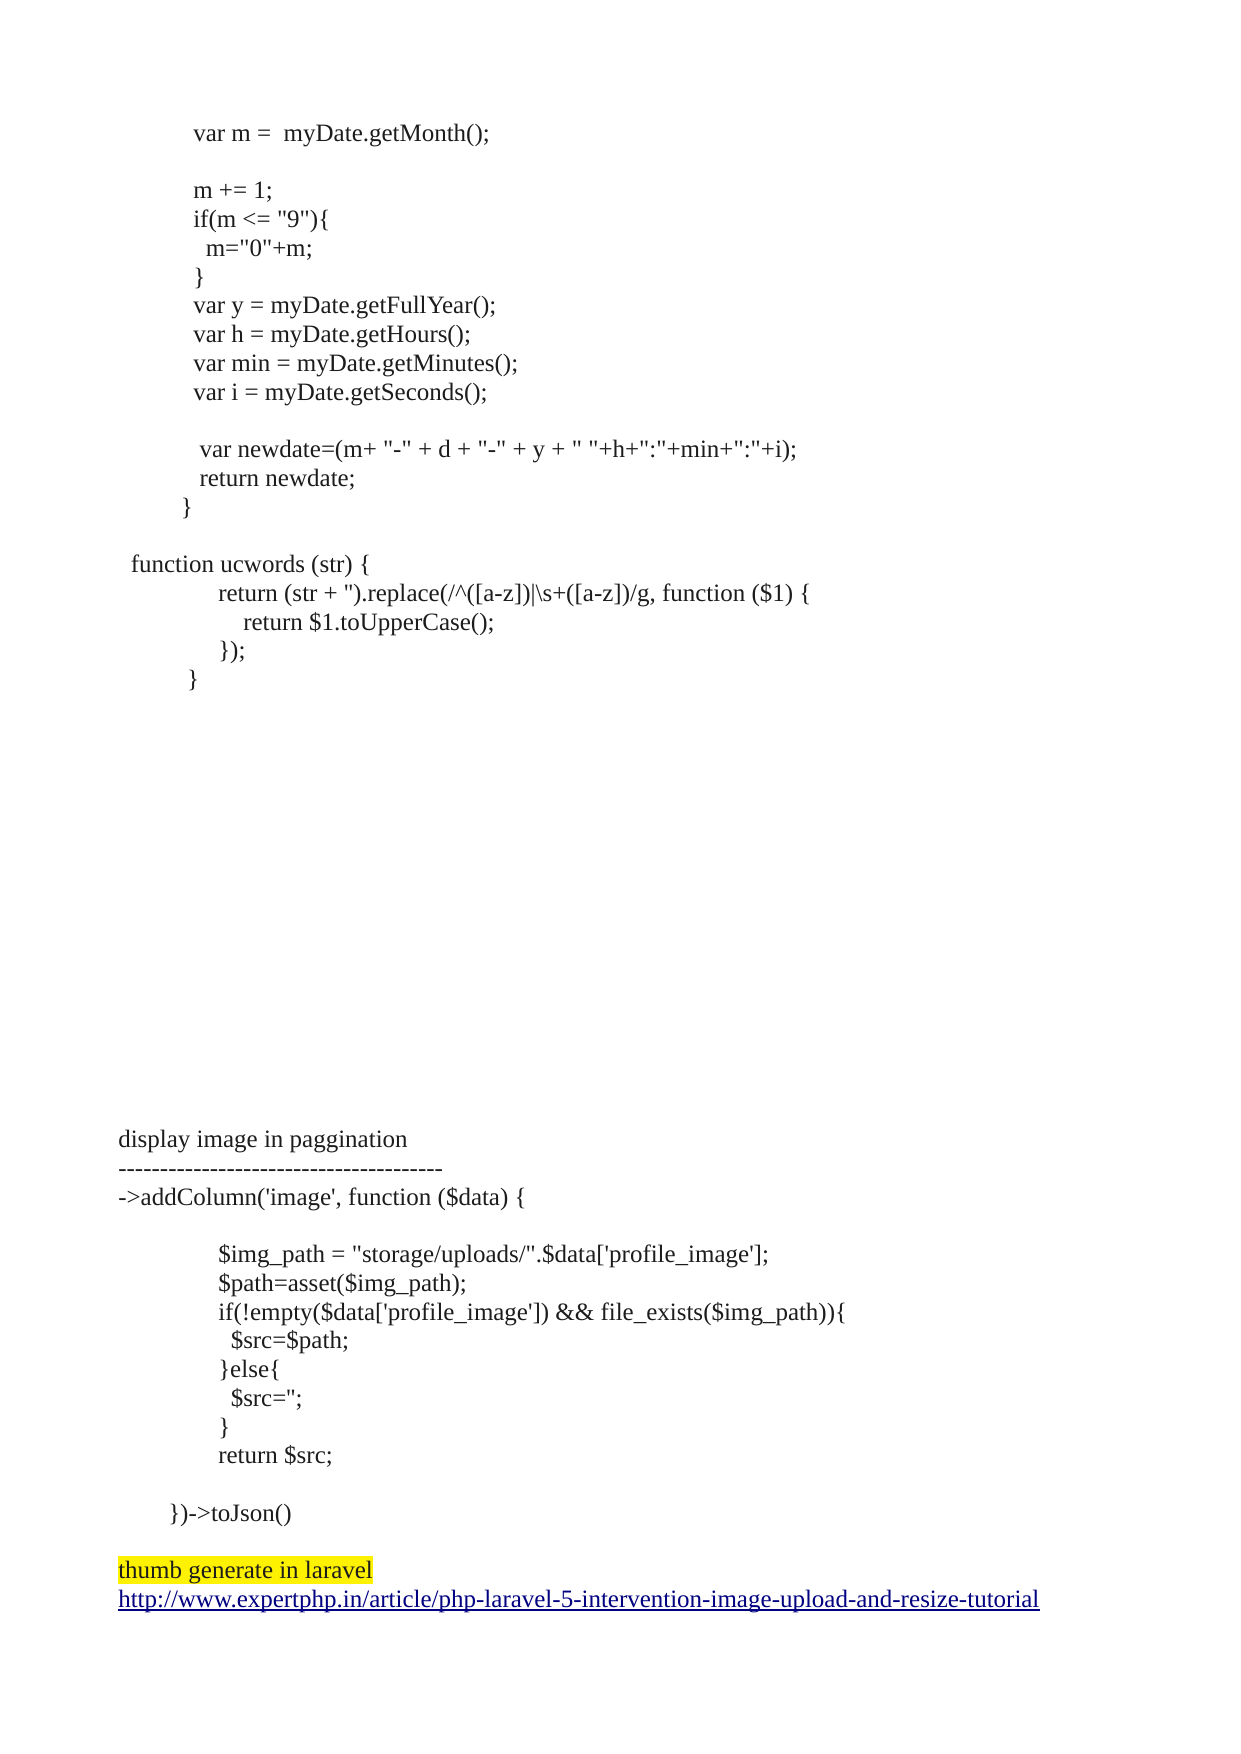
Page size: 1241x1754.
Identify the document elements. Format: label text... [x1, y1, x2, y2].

text var newdate=(m+ "-" + d + "-" + y + " "+h+":"+min+":"+i); [118, 434, 1122, 463]
text var m = myDate.getMonth(); [118, 118, 1122, 147]
text var min = myDate.getMinutes(); [118, 348, 1122, 377]
text return $1.toUpperCase(); [118, 607, 1122, 636]
text m="0"+m; [118, 233, 1122, 262]
text display image in paggination [118, 1124, 1122, 1153]
text http://www.expertphp.in/article/php-laravel-5-intervention-image-upload-and-resize-tutorial [118, 1584, 1122, 1613]
text var i = myDate.getSeconds(); [118, 377, 1122, 406]
text return newdate; [118, 463, 1122, 492]
text })->toJson() [118, 1498, 1122, 1527]
text } [118, 262, 1122, 291]
text function ucwords (str) { [118, 549, 1122, 578]
text if(!empty($data['profile_image']) && file_exists($img_path)){ [118, 1297, 1122, 1326]
text return $src; [118, 1441, 1122, 1469]
text return (str + '').replace(/^([a-z])|\s+([a-z])/g, function ($1) { [118, 578, 1122, 607]
text var y = myDate.getFullYear(); [118, 291, 1122, 319]
text m += 1; [118, 176, 1122, 204]
text } [118, 492, 1122, 521]
text $path=asset($img_path); [118, 1268, 1122, 1297]
text $src=''; [118, 1383, 1122, 1412]
text $src=$path; [118, 1326, 1122, 1354]
text }); [118, 636, 1122, 664]
text thumb generate in laravel [118, 1556, 1122, 1584]
text } [118, 664, 1122, 693]
text } [118, 1412, 1122, 1441]
text --------------------------------------- [118, 1153, 1122, 1182]
text ->addColumn('image', function ($data) { [118, 1182, 1122, 1211]
text }else{ [118, 1354, 1122, 1383]
text if(m <= "9"){ [118, 204, 1122, 233]
text var h = myDate.getHours(); [118, 319, 1122, 348]
text $img_path = "storage/uploads/".$data['profile_image']; [118, 1239, 1122, 1268]
